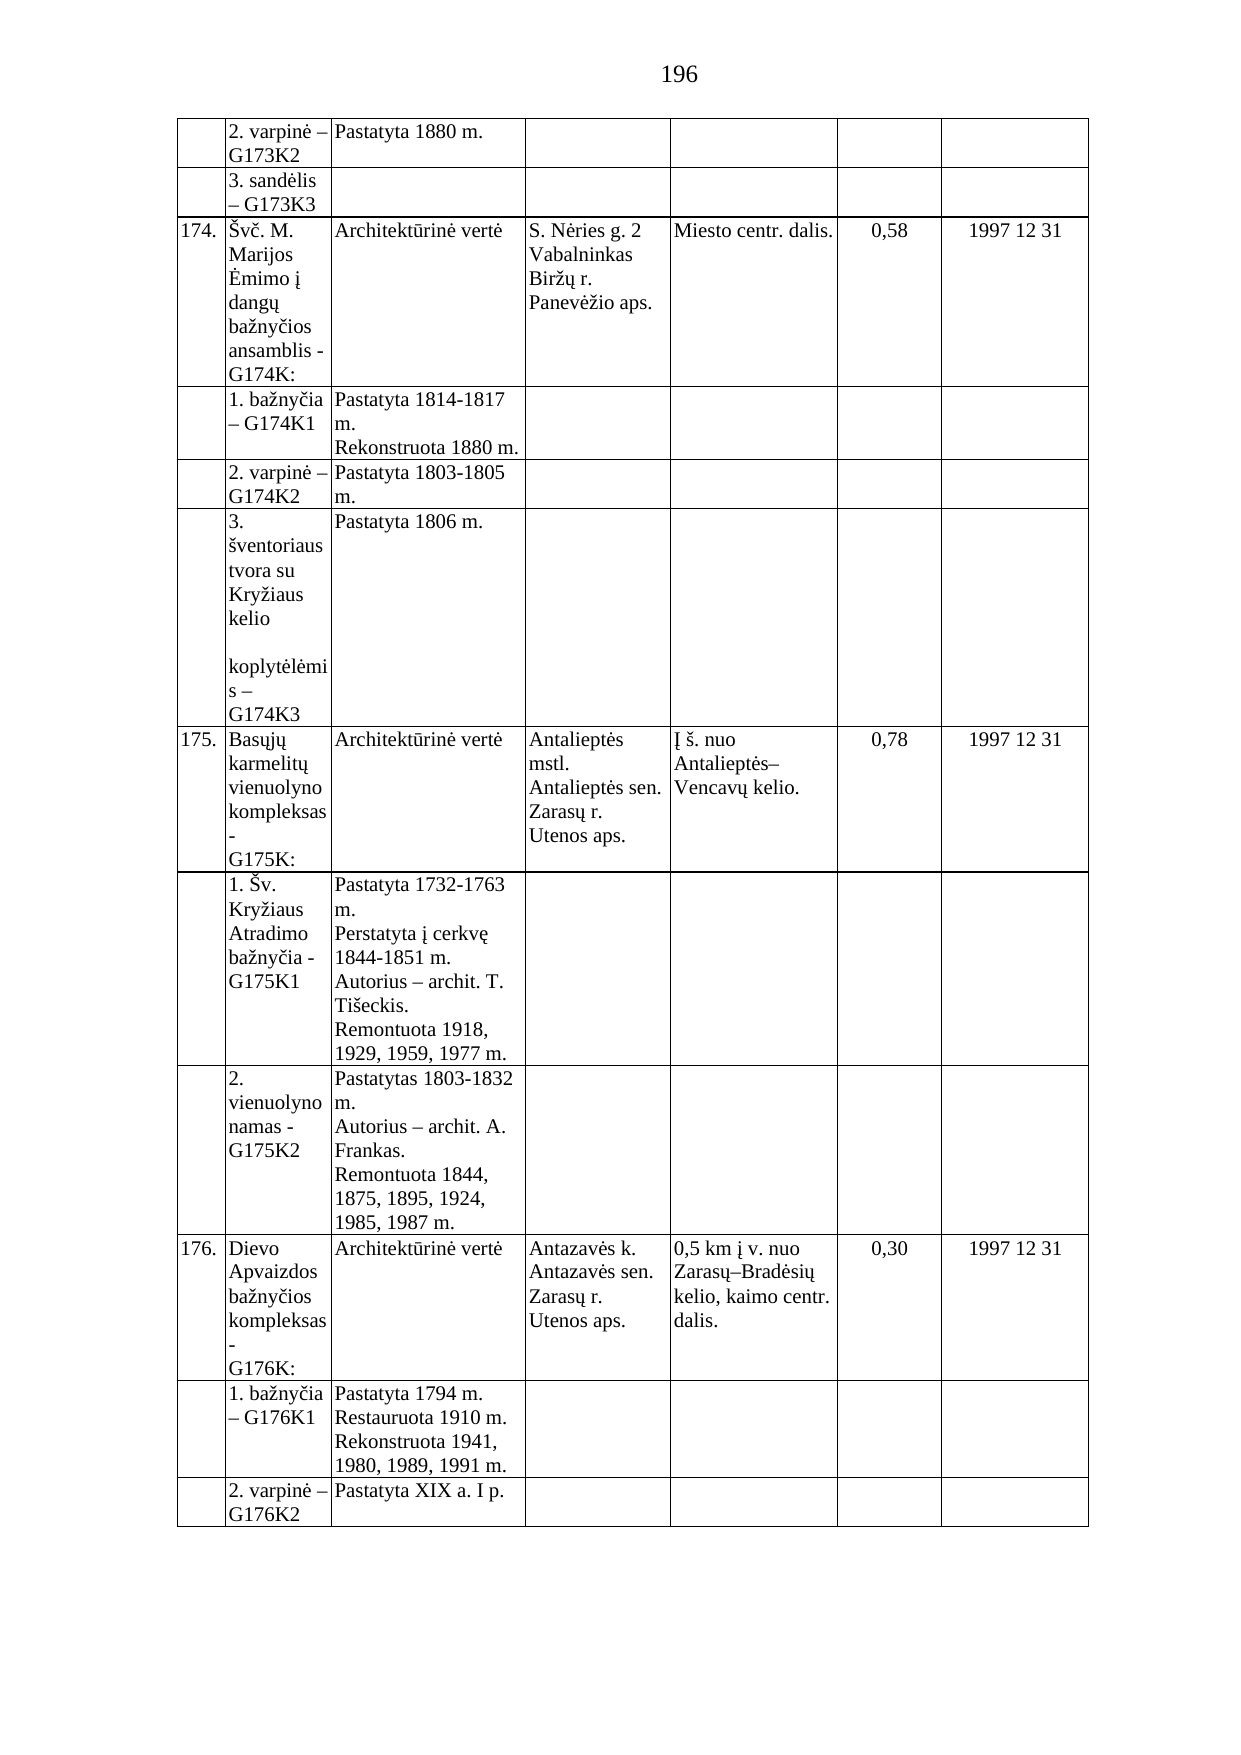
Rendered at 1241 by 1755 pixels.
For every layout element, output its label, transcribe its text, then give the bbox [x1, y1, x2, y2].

table_cell [1089, 386, 1135, 459]
table_cell 175. [178, 727, 225, 871]
table_cell [942, 509, 1088, 726]
table_cell Pastatyta 1794 m. Restauruota 1910 m. Rekonstruota 1941, 1980, 1989, 1991 m. [332, 1381, 525, 1477]
table_cell [178, 873, 225, 1065]
table_cell [1135, 1380, 1181, 1477]
table_cell Pastatyta 1880 m. [332, 119, 525, 167]
table_cell 2. vienuolyno namas - G175K2 [226, 1066, 331, 1234]
table_cell [1089, 459, 1135, 508]
table_cell Antazavės k. Antazavės sen. Zarasų r. Utenos aps. [526, 1235, 670, 1380]
table_cell [838, 1381, 941, 1477]
table_cell Pastatyta 1803-1805 m. [332, 460, 525, 508]
table_cell [1089, 1477, 1135, 1526]
table_cell [942, 873, 1088, 1065]
table_cell [1089, 1380, 1135, 1477]
table_cell 3. šventoriaus tvora su Kryžiaus kelio koplytėlėmis – G174K3 [226, 509, 331, 726]
table_cell [1135, 726, 1181, 871]
table_cell [838, 873, 941, 1065]
table_cell 1997 12 31 [942, 727, 1088, 871]
table_cell [178, 509, 225, 726]
table_cell [178, 1478, 225, 1526]
table_cell 1997 12 31 [942, 1235, 1088, 1380]
table_cell Architektūrinė vertė [332, 218, 525, 386]
table_cell Pastatyta 1806 m. [332, 509, 525, 726]
table_cell Į š. nuo Antalieptės–Vencavų kelio. [671, 727, 837, 871]
table_cell [1089, 508, 1135, 726]
table_cell [671, 119, 837, 167]
table_cell [526, 509, 670, 726]
table_cell [838, 387, 941, 459]
table_cell [942, 460, 1088, 508]
table_cell [178, 1381, 225, 1477]
table_cell [1089, 871, 1135, 1065]
table_cell [178, 387, 225, 459]
table_cell [1135, 459, 1181, 508]
table_cell [526, 1066, 670, 1234]
table_cell [1089, 118, 1135, 167]
table_cell [178, 460, 225, 508]
table_cell [1135, 1234, 1181, 1380]
table_cell [526, 168, 670, 216]
table_cell Dievo Apvaizdos bažnyčios kompleksas - G176K: [226, 1235, 331, 1380]
table_cell 3. sandėlis – G173K3 [226, 168, 331, 216]
table_cell [1089, 726, 1135, 871]
table_cell 0,5 km į v. nuo Zarasų–Bradėsių kelio, kaimo centr. dalis. [671, 1235, 837, 1380]
table_cell [671, 1381, 837, 1477]
table_cell 174. [178, 218, 225, 386]
table_cell [1089, 1065, 1135, 1234]
table_cell [942, 1478, 1088, 1526]
table_cell [526, 387, 670, 459]
table_cell [671, 168, 837, 216]
table_cell [838, 1478, 941, 1526]
table_cell S. Nėries g. 2 Vabalninkas Biržų r. Panevėžio aps. [526, 218, 670, 386]
table_cell [671, 1478, 837, 1526]
table_cell Pastatytas 1803-1832 m. Autorius – archit. A. Frankas. Remontuota 1844, 1875, 1895, 1924, 1985, 1987 m. [332, 1066, 525, 1234]
table_cell Basųjų karmelitų vienuolyno kompleksas - G175K: [226, 727, 331, 871]
table_cell 2. varpinė – G174K2 [226, 460, 331, 508]
table_cell [178, 1066, 225, 1234]
table_cell [1135, 1065, 1181, 1234]
table_cell 0,58 [838, 218, 941, 386]
table_cell [1089, 216, 1135, 386]
table_cell [838, 119, 941, 167]
table_cell Miesto centr. dalis. [671, 218, 837, 386]
table_cell 2. varpinė – G176K2 [226, 1478, 331, 1526]
table_cell [671, 873, 837, 1065]
table_cell Pastatyta XIX a. I p. [332, 1478, 525, 1526]
table_cell 176. [178, 1235, 225, 1380]
table_cell [942, 1066, 1088, 1234]
table_cell [671, 387, 837, 459]
table_cell [838, 460, 941, 508]
table_cell Antalieptės mstl. Antalieptės sen. Zarasų r. Utenos aps. [526, 727, 670, 871]
table_cell 1. bažnyčia – G176K1 [226, 1381, 331, 1477]
table_cell [942, 119, 1088, 167]
table_cell [838, 509, 941, 726]
table_cell [178, 168, 225, 216]
table_cell [942, 1381, 1088, 1477]
table_cell [526, 460, 670, 508]
table_cell Pastatyta 1814-1817 m. Rekonstruota 1880 m. [332, 387, 525, 459]
table_cell 0,78 [838, 727, 941, 871]
table_cell [942, 168, 1088, 216]
table_cell Pastatyta 1732-1763 m. Perstatyta į cerkvę 1844-1851 m. Autorius – archit. T. Tišeckis. Remontuota 1918, 1929, 1959, 1977 m. [332, 873, 525, 1065]
table_cell 1997 12 31 [942, 218, 1088, 386]
table_cell 0,30 [838, 1235, 941, 1380]
table_cell [1135, 508, 1181, 726]
table_cell Švč. M. Marijos Ėmimo į dangų bažnyčios ansamblis - G174K: [226, 218, 331, 386]
table_cell [671, 1066, 837, 1234]
table_cell [1135, 118, 1181, 167]
table_cell [526, 873, 670, 1065]
table_cell [942, 387, 1088, 459]
table_cell [1135, 1477, 1181, 1526]
table_cell 2. varpinė – G173K2 [226, 119, 331, 167]
table_cell [178, 119, 225, 167]
table_cell Architektūrinė vertė [332, 727, 525, 871]
table_cell [526, 1478, 670, 1526]
table_cell Architektūrinė vertė [332, 1235, 525, 1380]
table_cell [1135, 871, 1181, 1065]
table_cell [838, 168, 941, 216]
table_cell [526, 119, 670, 167]
table_cell [1089, 167, 1135, 216]
table_cell [671, 509, 837, 726]
table_cell [332, 168, 525, 216]
table_cell [1135, 167, 1181, 216]
table_cell [1135, 386, 1181, 459]
table_cell 1. Šv. Kryžiaus Atradimo bažnyčia - G175K1 [226, 873, 331, 1065]
table_cell 1. bažnyčia – G174K1 [226, 387, 331, 459]
table_cell [526, 1381, 670, 1477]
table_cell [671, 460, 837, 508]
table_cell [1089, 1234, 1135, 1380]
table_cell [838, 1066, 941, 1234]
table_cell [1135, 216, 1181, 386]
